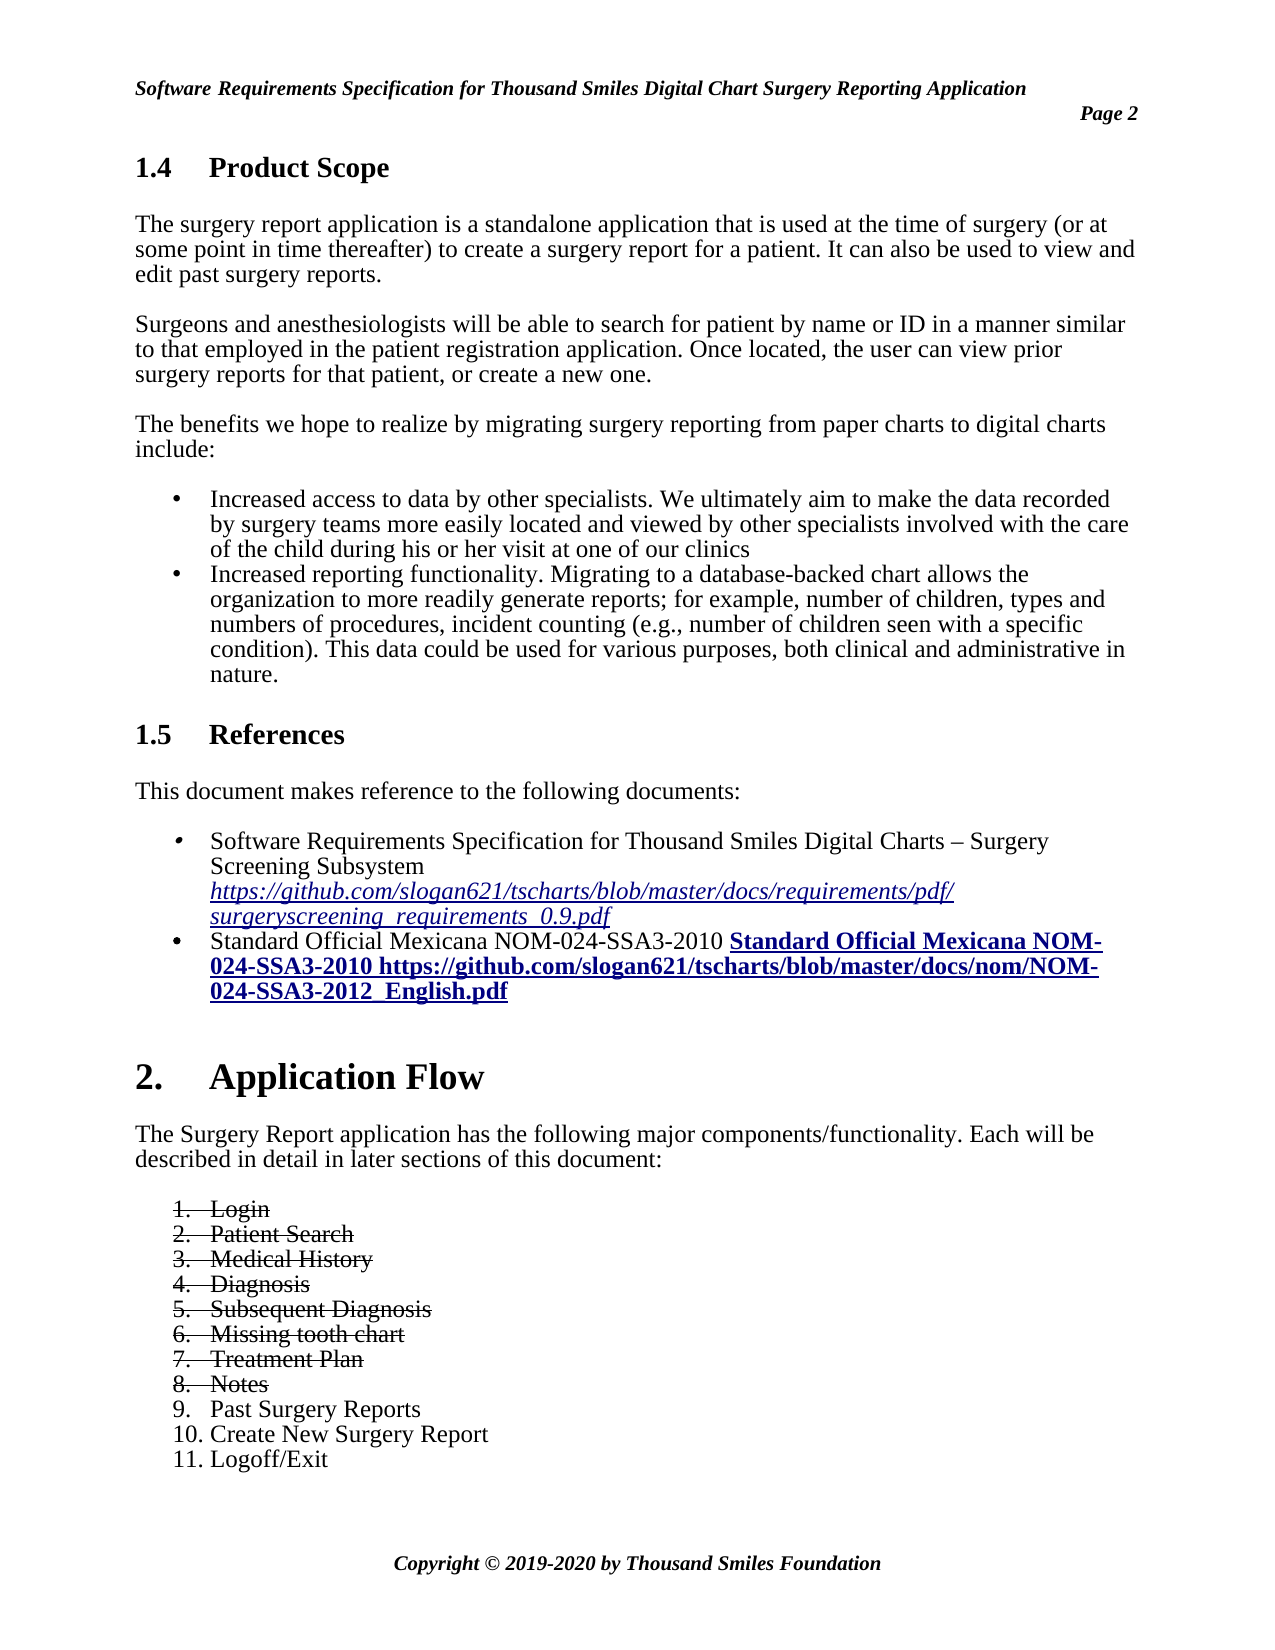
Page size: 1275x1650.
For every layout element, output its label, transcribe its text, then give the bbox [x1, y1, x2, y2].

text This document makes reference to the following documents: [135, 779, 1140, 804]
list Increased reporting functionality. Migrating to a database-backed chart allows the organization to more readily generate reports; for example, number of children, types and numbers of procedures, incident counting (e.g., number of children seen with a specific condition). This data could be used for various purposes, both clinical and administrative in nature. [172, 563, 1140, 688]
list Past Surgery Reports [172, 1398, 1140, 1423]
list Patient Search [172, 1223, 1140, 1248]
list Subsequent Diagnosis [172, 1298, 1140, 1323]
text The surgery report application is a standalone application that is used at the time of surgery (or at some point in time thereafter) to create a surgery report for a patient. It can also be used to view and edit past surgery reports. [135, 213, 1140, 288]
subtitle References [135, 717, 1140, 750]
list Logoff/Exit [172, 1448, 1140, 1473]
list Medical History [172, 1248, 1140, 1273]
list Software Requirements Specification for Thousand Smiles Digital Charts – Surgery Screening Subsystem https://github.com/slogan621/tscharts/blob/master/docs/requirements/pdf/surgeryscreening_requirements_0.9.pdf [172, 829, 1140, 929]
list Notes [172, 1373, 1140, 1398]
list Create New Surgery Report [172, 1423, 1140, 1448]
text The Surgery Report application has the following major components/functionality. Each will be described in detail in later sections of this document: [135, 1123, 1140, 1173]
list Standard Official Mexicana NOM-024-SSA3-2010 Standard Official Mexicana NOM-024-SSA3-2010 https://github.com/slogan621/tscharts/blob/master/docs/nom/NOM-024-SSA3-2012_English.pdf [172, 929, 1140, 1004]
subtitle Product Scope [135, 150, 1140, 183]
list Missing tooth chart [172, 1323, 1140, 1348]
list Increased access to data by other specialists. We ultimately aim to make the data recorded by surgery teams more easily located and viewed by other specialists involved with the care of the child during his or her visit at one of our clinics [172, 488, 1140, 563]
text Surgeons and anesthesiologists will be able to search for patient by name or ID in a manner similar to that employed in the patient registration application. Once located, the user can view prior surgery reports for that patient, or create a new one. [135, 313, 1140, 388]
subtitle Application Flow [135, 1054, 1140, 1098]
list Treatment Plan [172, 1348, 1140, 1373]
text The benefits we hope to realize by migrating surgery reporting from paper charts to digital charts include: [135, 413, 1140, 463]
list Login [172, 1198, 1140, 1223]
list Diagnosis [172, 1273, 1140, 1298]
